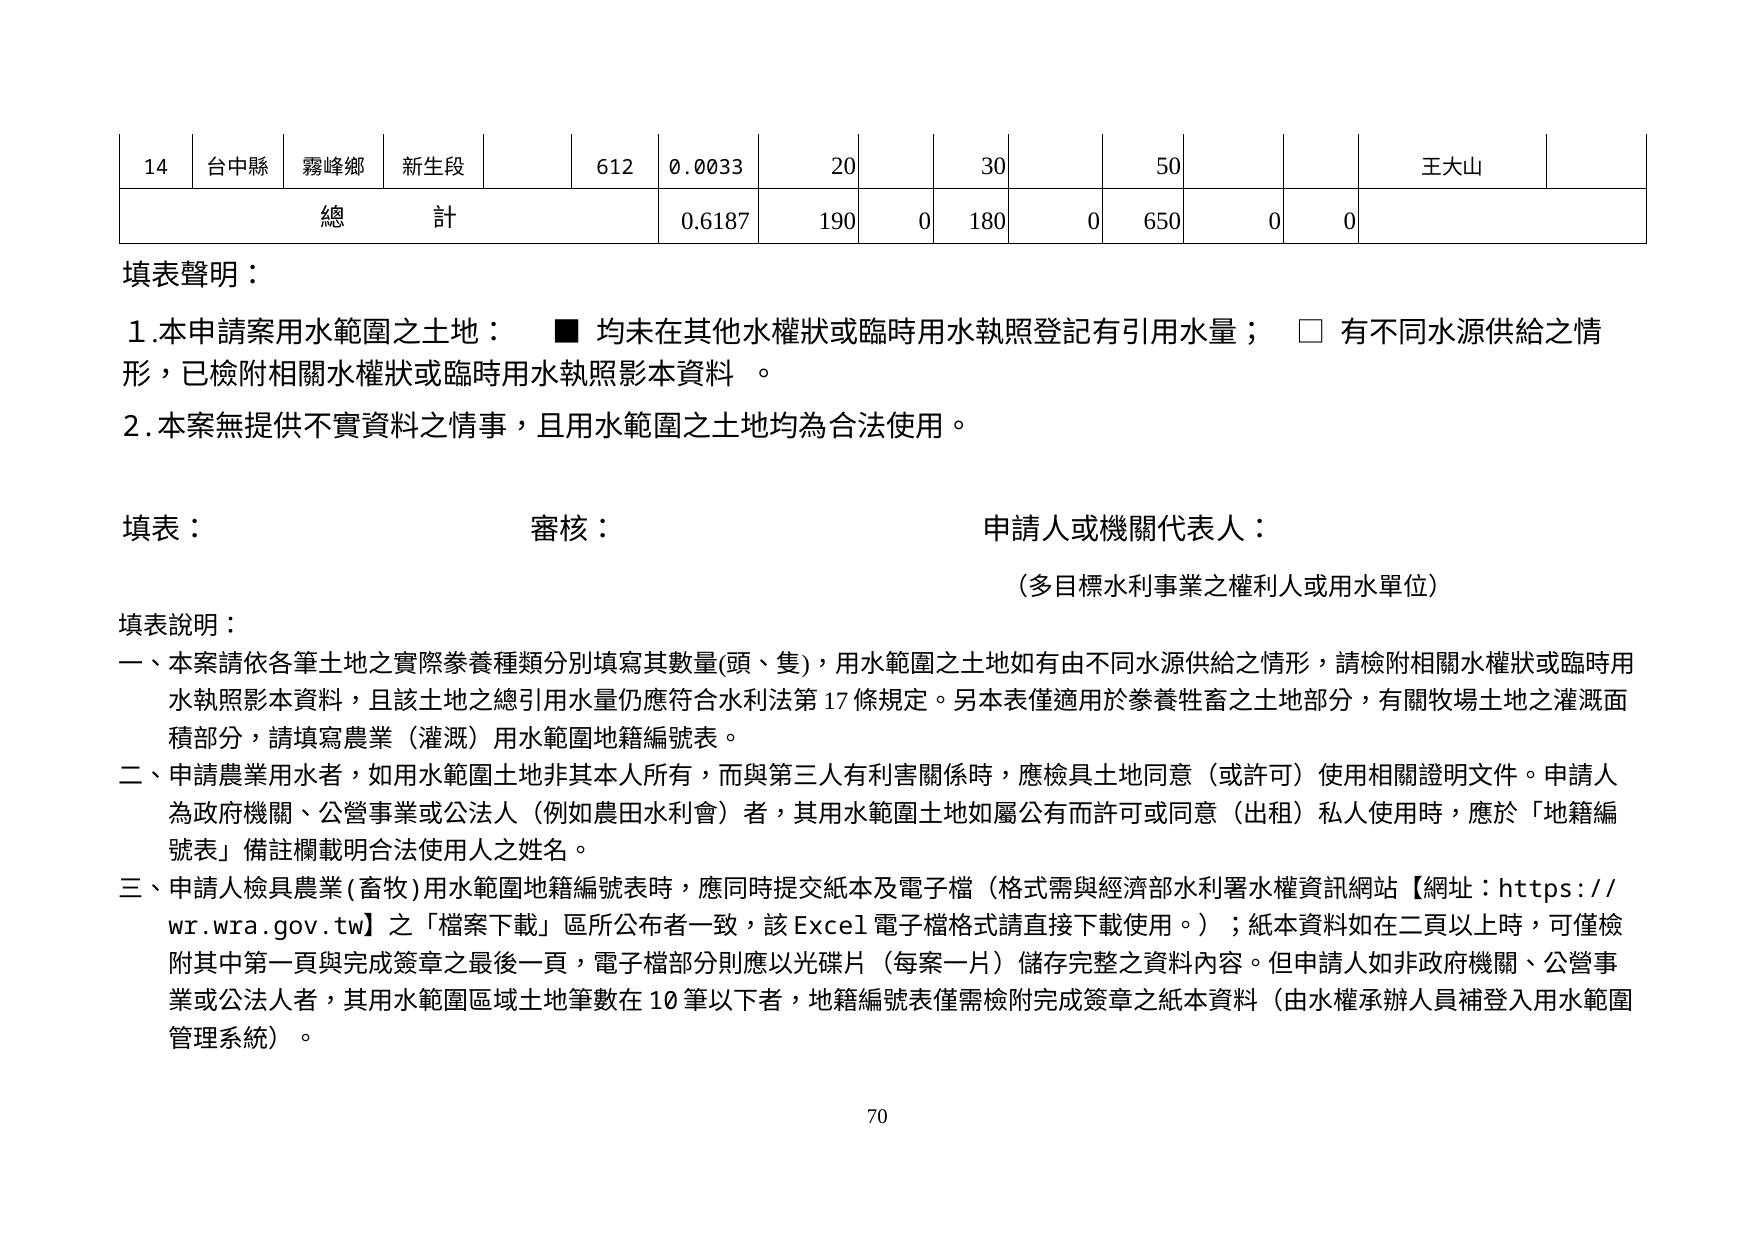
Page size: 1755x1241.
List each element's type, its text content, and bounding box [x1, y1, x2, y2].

table_cell 650 [1103, 189, 1183, 242]
table_cell [1284, 134, 1358, 188]
text 一、本案請依各筆土地之實際豢養種類分別填寫其數量(頭、隻)，用水範圍之土地如有由不同水源供給之情形，請檢附相關水權狀或臨時用水執照影本資料，且該土地之總引用水量仍應符合水利法第17條規定。另本表僅適用於豢養牲畜之土地部分，有關牧場土地之灌溉面積部分，請填寫農業（灌溉）用水範圍地籍編號表。 [118, 642, 1636, 754]
table_cell [1184, 134, 1283, 188]
table_cell [898, 565, 1000, 604]
text 二、申請農業用水者，如用水範圍土地非其本人所有，而與第三人有利害關係時，應檢具土地同意（或許可）使用相關證明文件。申請人為政府機關、公營事業或公法人（例如農田水利會）者，其用水範圍土地如屬公有而許可或同意（出租）私人使用時，應於「地籍編號表」備註欄載明合法使用人之姓名。 [118, 754, 1636, 867]
table_cell 總 計 [120, 189, 658, 242]
table_cell [119, 449, 1646, 489]
table_cell 0.0033 [659, 134, 758, 188]
table_cell 20 [759, 134, 858, 188]
table_cell [405, 565, 502, 604]
table_cell [1547, 134, 1646, 188]
table_cell 180 [934, 189, 1008, 242]
table_cell （多目標水利事業之權利人或用水單位） [1000, 565, 1646, 604]
table_cell 0.6187 [659, 189, 758, 242]
table_cell [688, 565, 796, 604]
table_cell [503, 565, 602, 604]
table_cell 填表： 審核： 申請人或機關代表人： [119, 489, 1646, 565]
table_cell [119, 565, 192, 604]
table_cell 王大山 [1359, 134, 1546, 188]
table_cell [484, 134, 571, 188]
text 三、申請人檢具農業(畜牧)用水範圍地籍編號表時，應同時提交紙本及電子檔（格式需與經濟部水利署水權資訊網站【網址：https://wr.wra.gov.tw】之「檔案下載」區所公布者一致，該Excel電子檔格式請直接下載使用。）；紙本資料如在二頁以上時，可僅檢附其中第一頁與完成簽章之最後一頁，電子檔部分則應以光碟片（每案一片）儲存完整之資料內容。但申請人如非政府機關、公營事業或公法人者，其用水範圍區域土地筆數在10筆以下者，地籍編號表僅需檢附完成簽章之紙本資料（由水權承辦人員補登入用水範圍管理系統）。 [118, 867, 1636, 1054]
table_cell 30 [934, 134, 1008, 188]
table_cell [859, 134, 933, 188]
table_cell 612 [572, 134, 658, 188]
table_cell [1359, 189, 1646, 242]
table_cell 0 [1009, 189, 1102, 242]
table_cell 新生段 [384, 134, 483, 188]
table_cell [603, 565, 688, 604]
table_cell 0 [859, 189, 933, 242]
table_cell 0 [1284, 189, 1358, 242]
table_cell [292, 565, 404, 604]
table_cell 霧峰鄉 [284, 134, 383, 188]
text 填表說明： [118, 604, 1636, 642]
table_cell 190 [759, 189, 858, 242]
table_cell 50 [1103, 134, 1183, 188]
table_cell 14 [120, 134, 192, 188]
table_cell [796, 565, 898, 604]
table_cell 2.本案無提供不實資料之情事，且用水範圍之土地均為合法使用。 [119, 399, 1646, 449]
table_cell １.本申請案用水範圍之土地： ■ 均未在其他水權狀或臨時用水執照登記有引用水量； □ 有不同水源供給之情形，已檢附相關水權狀或臨時用水執照影本資料 。 [119, 302, 1646, 399]
table_cell 填表聲明： [119, 244, 1646, 302]
table_cell 0 [1184, 189, 1283, 242]
table_cell [192, 565, 292, 604]
table_cell [1009, 134, 1102, 188]
table_cell 台中縣 [193, 134, 283, 188]
